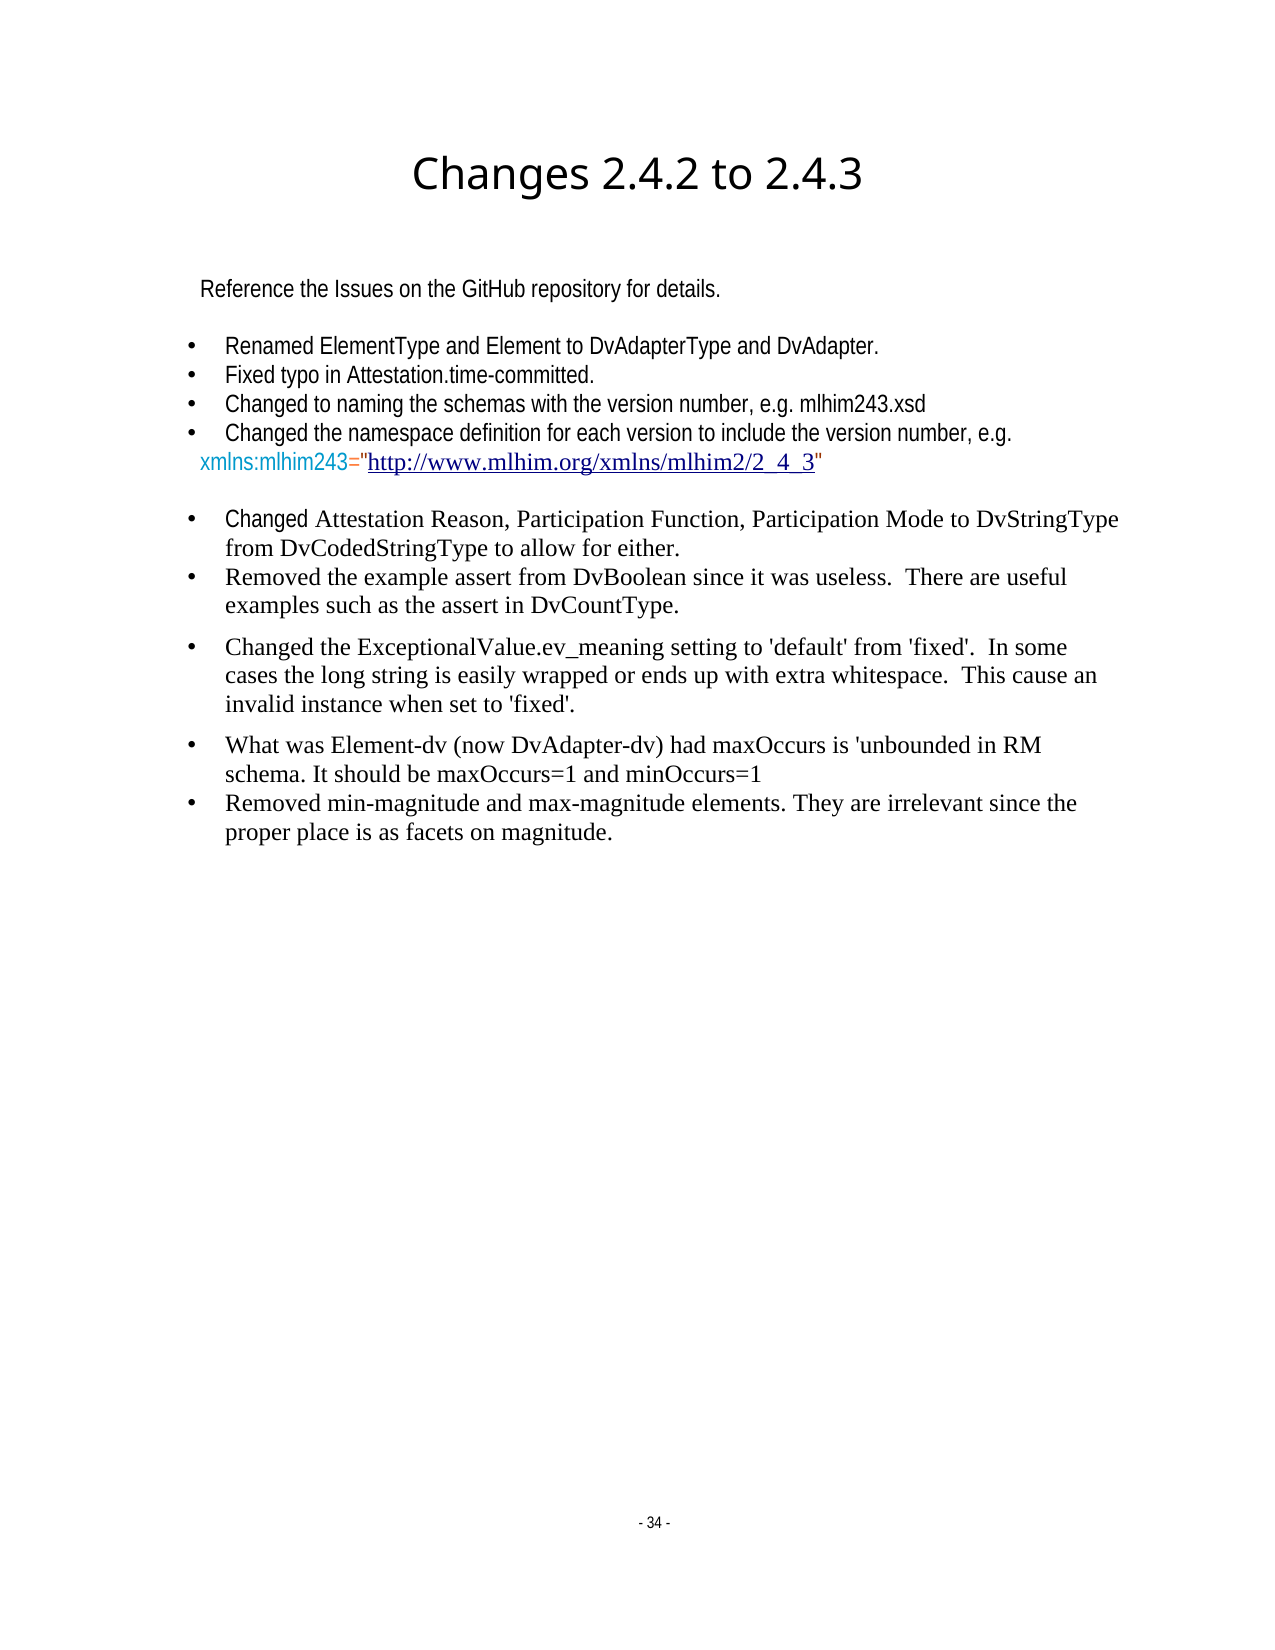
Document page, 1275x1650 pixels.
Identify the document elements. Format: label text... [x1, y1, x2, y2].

list What was Element-dv (now DvAdapter-dv) had maxOccurs is 'unbounded in RM schema. It should be maxOccurs=1 and minOccurs=1 [187, 730, 1125, 788]
text xmlns:mlhim243="http://www.mlhim.org/xmlns/mlhim2/2_4_3" [150, 447, 1125, 475]
list Changed Attestation Reason, Participation Function, Participation Mode to DvStringType from DvCodedStringType to allow for either. [187, 504, 1125, 562]
subtitle Changes 2.4.2 to 2.4.3 [150, 143, 1125, 202]
list Changed the ExceptionalValue.ev_meaning setting to 'default' from 'fixed'. In some cases the long string is easily wrapped or ends up with extra whitespace. This cause an invalid instance when set to 'fixed'. [187, 632, 1125, 718]
list Fixed typo in Attestation.time-committed. [187, 360, 1125, 389]
text Reference the Issues on the GitHub repository for details. [150, 274, 1125, 302]
list Changed to naming the schemas with the version number, e.g. mlhim243.xsd [187, 389, 1125, 418]
list Changed the namespace definition for each version to include the version number, e.g. [187, 418, 1125, 447]
list Renamed ElementType and Element to DvAdapterType and DvAdapter. [187, 331, 1125, 360]
list Removed min-magnitude and max-magnitude elements. They are irrelevant since the proper place is as facets on magnitude. [187, 788, 1125, 845]
list Removed the example assert from DvBoolean since it was useless. There are useful examples such as the assert in DvCountType. [187, 562, 1125, 619]
